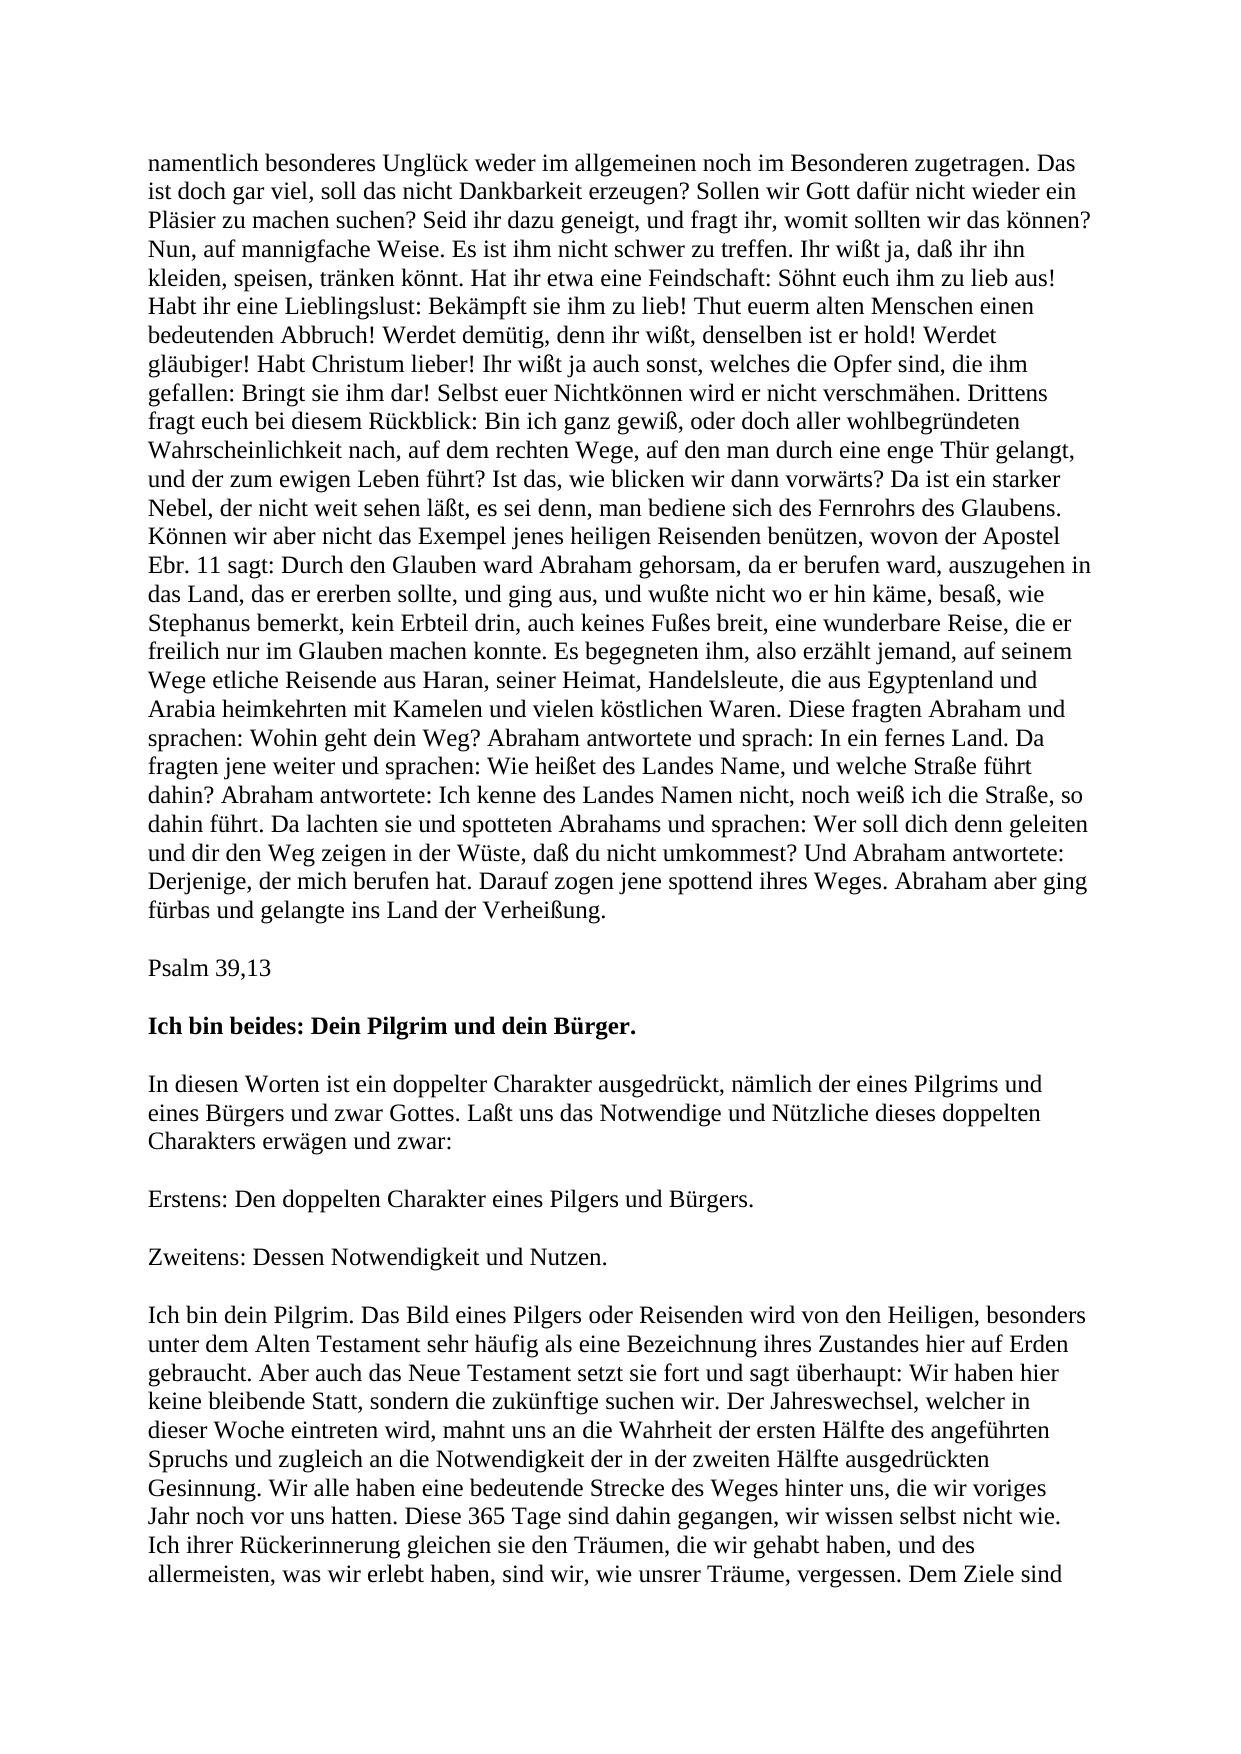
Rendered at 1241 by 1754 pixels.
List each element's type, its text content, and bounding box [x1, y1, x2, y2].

text Psalm 39,13 [148, 953, 1093, 982]
text Zweitens: Dessen Notwendigkeit und Nutzen. [148, 1242, 1093, 1271]
text In diesen Worten ist ein doppelter Charakter ausgedrückt, nämlich der eines Pilgrims und eines Bürgers und zwar Gottes. Laßt uns das Notwendige und Nützliche dieses doppelten Charakters erwägen und zwar: [148, 1069, 1093, 1155]
text Ich bin beides: Dein Pilgrim und dein Bürger. [148, 1011, 1093, 1040]
text namentlich besonderes Unglück weder im allgemeinen noch im Besonderen zugetragen. Das ist doch gar viel, soll das nicht Dankbarkeit erzeugen? Sollen wir Gott dafür nicht wieder ein Pläsier zu machen suchen? Seid ihr dazu geneigt, und fragt ihr, womit sollten wir das können? Nun, auf mannigfache Weise. Es ist ihm nicht schwer zu treffen. Ihr wißt ja, daß ihr ihn kleiden, speisen, tränken könnt. Hat ihr etwa eine Feindschaft: Söhnt euch ihm zu lieb aus! Habt ihr eine Lieblingslust: Bekämpft sie ihm zu lieb! Thut euerm alten Menschen einen bedeutenden Abbruch! Werdet demütig, denn ihr wißt, denselben ist er hold! Werdet gläubiger! Habt Christum lieber! Ihr wißt ja auch sonst, welches die Opfer sind, die ihm gefallen: Bringt sie ihm dar! Selbst euer Nichtkönnen wird er nicht verschmähen. Drittens fragt euch bei diesem Rückblick: Bin ich ganz gewiß, oder doch aller wohlbegründeten Wahrscheinlichkeit nach, auf dem rechten Wege, auf den man durch eine enge Thür gelangt, und der zum ewigen Leben führt? Ist das, wie blicken wir dann vorwärts? Da ist ein starker Nebel, der nicht weit sehen läßt, es sei denn, man bediene sich des Fernrohrs des Glaubens. Können wir aber nicht das Exempel jenes heiligen Reisenden benützen, wovon der Apostel Ebr. 11 sagt: Durch den Glauben ward Abraham gehorsam, da er berufen ward, auszugehen in das Land, das er ererben sollte, und ging aus, und wußte nicht wo er hin käme, besaß, wie Stephanus bemerkt, kein Erbteil drin, auch keines Fußes breit, eine wunderbare Reise, die er freilich nur im Glauben machen konnte. Es begegneten ihm, also erzählt jemand, auf seinem Wege etliche Reisende aus Haran, seiner Heimat, Handelsleute, die aus Egyptenland und Arabia heimkehrten mit Kamelen und vielen köstlichen Waren. Diese fragten Abraham und sprachen: Wohin geht dein Weg? Abraham antwortete und sprach: In ein fernes Land. Da fragten jene weiter und sprachen: Wie heißet des Landes Name, und welche Straße führt dahin? Abraham antwortete: Ich kenne des Landes Namen nicht, noch weiß ich die Straße, so dahin führt. Da lachten sie und spotteten Abrahams und sprachen: Wer soll dich denn geleiten und dir den Weg zeigen in der Wüste, daß du nicht umkommest? Und Abraham antwortete: Derjenige, der mich berufen hat. Darauf zogen jene spottend ihres Weges. Abraham aber ging fürbas und gelangte ins Land der Verheißung. [148, 148, 1093, 924]
text Ich bin dein Pilgrim. Das Bild eines Pilgers oder Reisenden wird von den Heiligen, besonders unter dem Alten Testament sehr häufig als eine Bezeichnung ihres Zustandes hier auf Erden gebraucht. Aber auch das Neue Testament setzt sie fort und sagt überhaupt: Wir haben hier keine bleibende Statt, sondern die zukünftige suchen wir. Der Jahreswechsel, welcher in dieser Woche eintreten wird, mahnt uns an die Wahrheit der ersten Hälfte des angeführten Spruchs und zugleich an die Notwendigkeit der in der zweiten Hälfte ausgedrückten Gesinnung. Wir alle haben eine bedeutende Strecke des Weges hinter uns, die wir voriges Jahr noch vor uns hatten. Diese 365 Tage sind dahin gegangen, wir wissen selbst nicht wie. Ich ihrer Rückerinnerung gleichen sie den Träumen, die wir gehabt haben, und des allermeisten, was wir erlebt haben, sind wir, wie unsrer Träume, vergessen. Dem Ziele sind [148, 1300, 1093, 1588]
text Erstens: Den doppelten Charakter eines Pilgers und Bürgers. [148, 1184, 1093, 1213]
